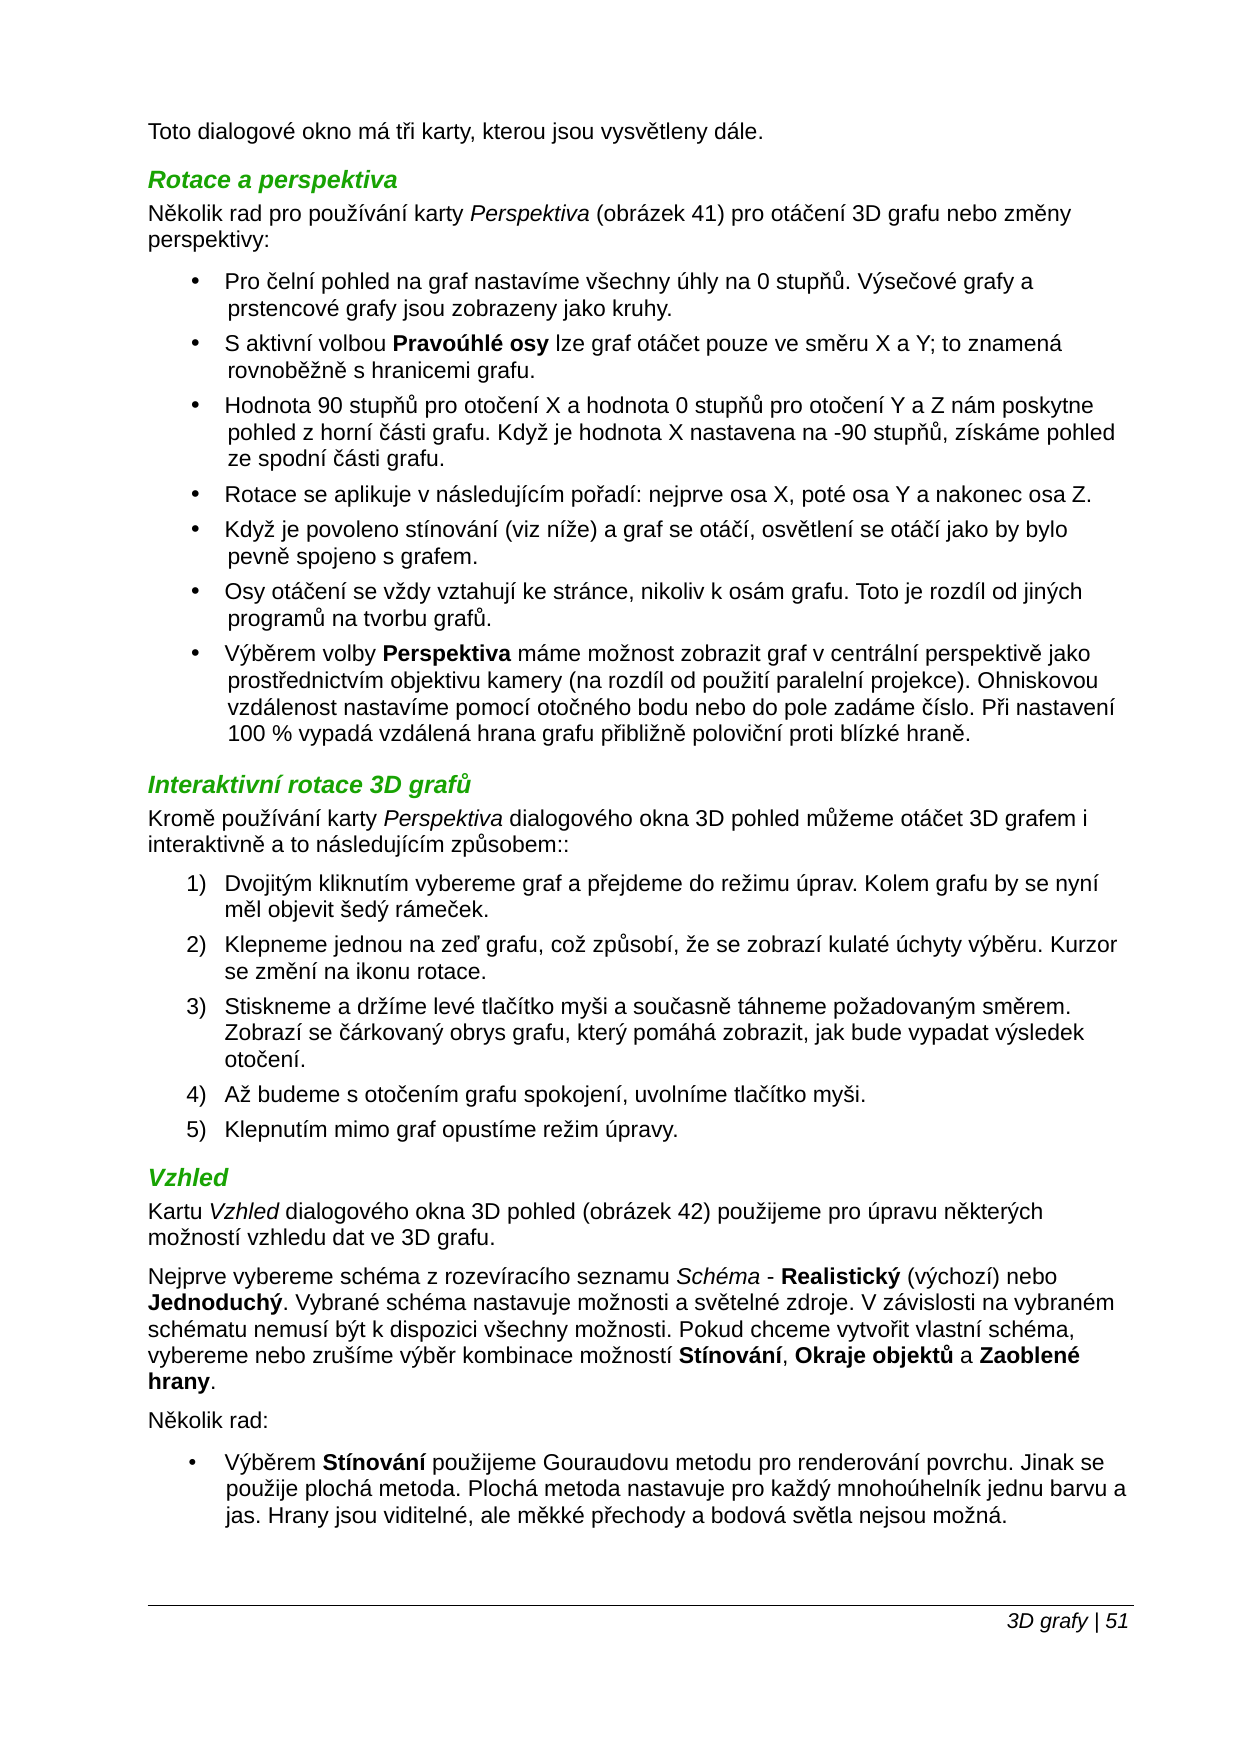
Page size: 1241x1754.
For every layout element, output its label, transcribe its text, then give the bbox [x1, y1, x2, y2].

text Nejprve vybereme schéma z rozevíracího seznamu Schéma - Realistický (výchozí) nebo Jednoduchý. Vybrané schéma nastavuje možnosti a světelné zdroje. V závislosti na vybraném schématu nemusí být k dispozici všechny možnosti. Pokud chceme vytvořit vlastní schéma, vybereme nebo zrušíme výběr kombinace možností Stínování, Okraje objektů a Zaoblené hrany. [148, 1263, 1134, 1395]
list Výběrem volby Perspektiva máme možnost zobrazit graf v centrální perspektivě jako prostřednictvím objektivu kamery (na rozdíl od použití paralelní projekce). Ohniskovou vzdálenost nastavíme pomocí otočného bodu nebo do pole zadáme číslo. Při nastavení 100 % vypadá vzdálená hrana grafu přibližně poloviční proti blízké hraně. [185, 637, 1134, 749]
list Výběrem Stínování použijeme Gouraudovu metodu pro renderování povrchu. Jinak se použije plochá metoda. Plochá metoda nastavuje pro každý mnohoúhelník jednu barvu a jas. Hrany jsou viditelné, ale měkké přechody a bodová světla nejsou možná. [185, 1446, 1134, 1531]
list Osy otáčení se vždy vztahují ke stránce, nikoliv k osám grafu. Toto je rozdíl od jiných programů na tvorbu grafů. [185, 575, 1134, 632]
list Dvojitým kliknutím vybereme graf a přejdeme do režimu úprav. Kolem grafu by se nyní měl objevit šedý rámeček. [207, 870, 1134, 922]
subtitle Rotace a perspektiva [148, 165, 1134, 194]
list Až budeme s otočením grafu spokojení, uvolníme tlačítko myši. [207, 1081, 1134, 1107]
list Klepnutím mimo graf opustíme režim úpravy. [207, 1116, 1134, 1142]
list Stiskneme a držíme levé tlačítko myši a současně táhneme požadovaným směrem. Zobrazí se čárkovaný obrys grafu, který pomáhá zobrazit, jak bude vypadat výsledek otočení. [207, 993, 1134, 1072]
subtitle Interaktivní rotace 3D grafů [148, 770, 1134, 799]
text Kromě používání karty Perspektiva dialogového okna 3D pohled můžeme otáčet 3D grafem i interaktivně a to následujícím způsobem:: [148, 804, 1134, 857]
list Rotace se aplikuje v následujícím pořadí: nejprve osa X, poté osa Y a nakonec osa Z. [185, 478, 1134, 507]
list Pro čelní pohled na graf nastavíme všechny úhly na 0 stupňů. Výsečové grafy a prstencové grafy jsou zobrazeny jako kruhy. [185, 265, 1134, 321]
text Kartu Vzhled dialogového okna 3D pohled (obrázek 42) použijeme pro úpravu některých možností vzhledu dat ve 3D grafu. [148, 1198, 1134, 1250]
list Když je povoleno stínování (viz níže) a graf se otáčí, osvětlení se otáčí jako by bylo pevně spojeno s grafem. [185, 513, 1134, 569]
list Hodnota 90 stupňů pro otočení X a hodnota 0 stupňů pro otočení Y a Z nám poskytne pohled z horní části grafu. Když je hodnota X nastavena na -90 stupňů, získáme pohled ze spodní části grafu. [185, 389, 1134, 472]
list S aktivní volbou Pravoúhlé osy lze graf otáčet pouze ve směru X a Y; to znamená rovnoběžně s hranicemi grafu. [185, 327, 1134, 383]
list Klepneme jednou na zeď grafu, což způsobí, že se zobrazí kulaté úchyty výběru. Kurzor se změní na ikonu rotace. [207, 931, 1134, 984]
subtitle Vzhled [148, 1163, 1134, 1192]
list Toto dialogové okno má tři karty, kterou jsou vysvětleny dále. [148, 118, 1134, 144]
text Několik rad: [148, 1407, 1134, 1433]
list Několik rad pro používání karty Perspektiva (obrázek 41) pro otáčení 3D grafu nebo změny perspektivy: [148, 200, 1134, 252]
